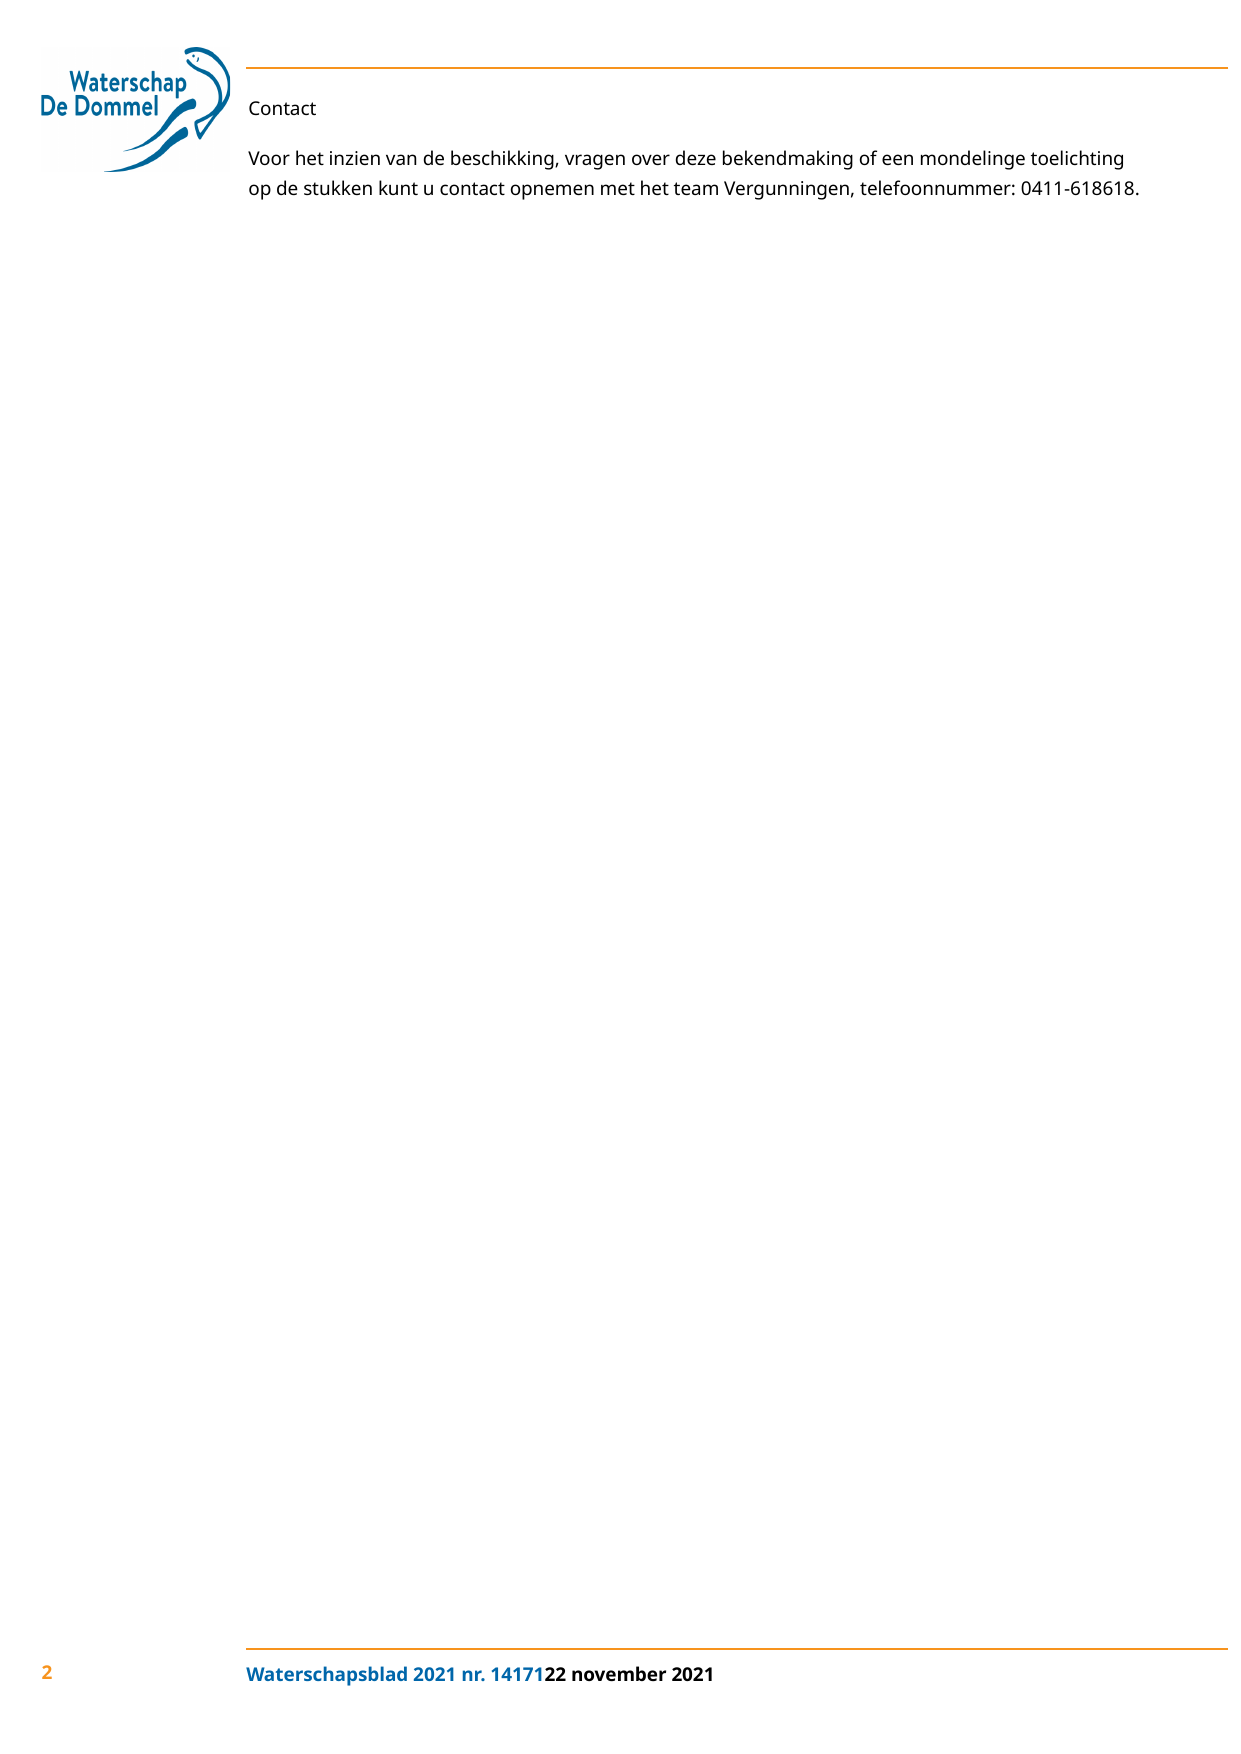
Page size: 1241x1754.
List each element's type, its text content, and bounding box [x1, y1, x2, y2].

text Voor het inzien van de beschikking, vragen over deze bekendmaking of een mondelinge toelichting op de stukken kunt u contact opnemen met het team Vergunningen, telefoonnummer: 0411-618618. [248, 145, 1152, 201]
picture [41, 47, 231, 172]
picture [198, 118, 210, 131]
picture [45, 99, 51, 111]
text Contact [248, 95, 1152, 121]
picture [204, 47, 231, 76]
